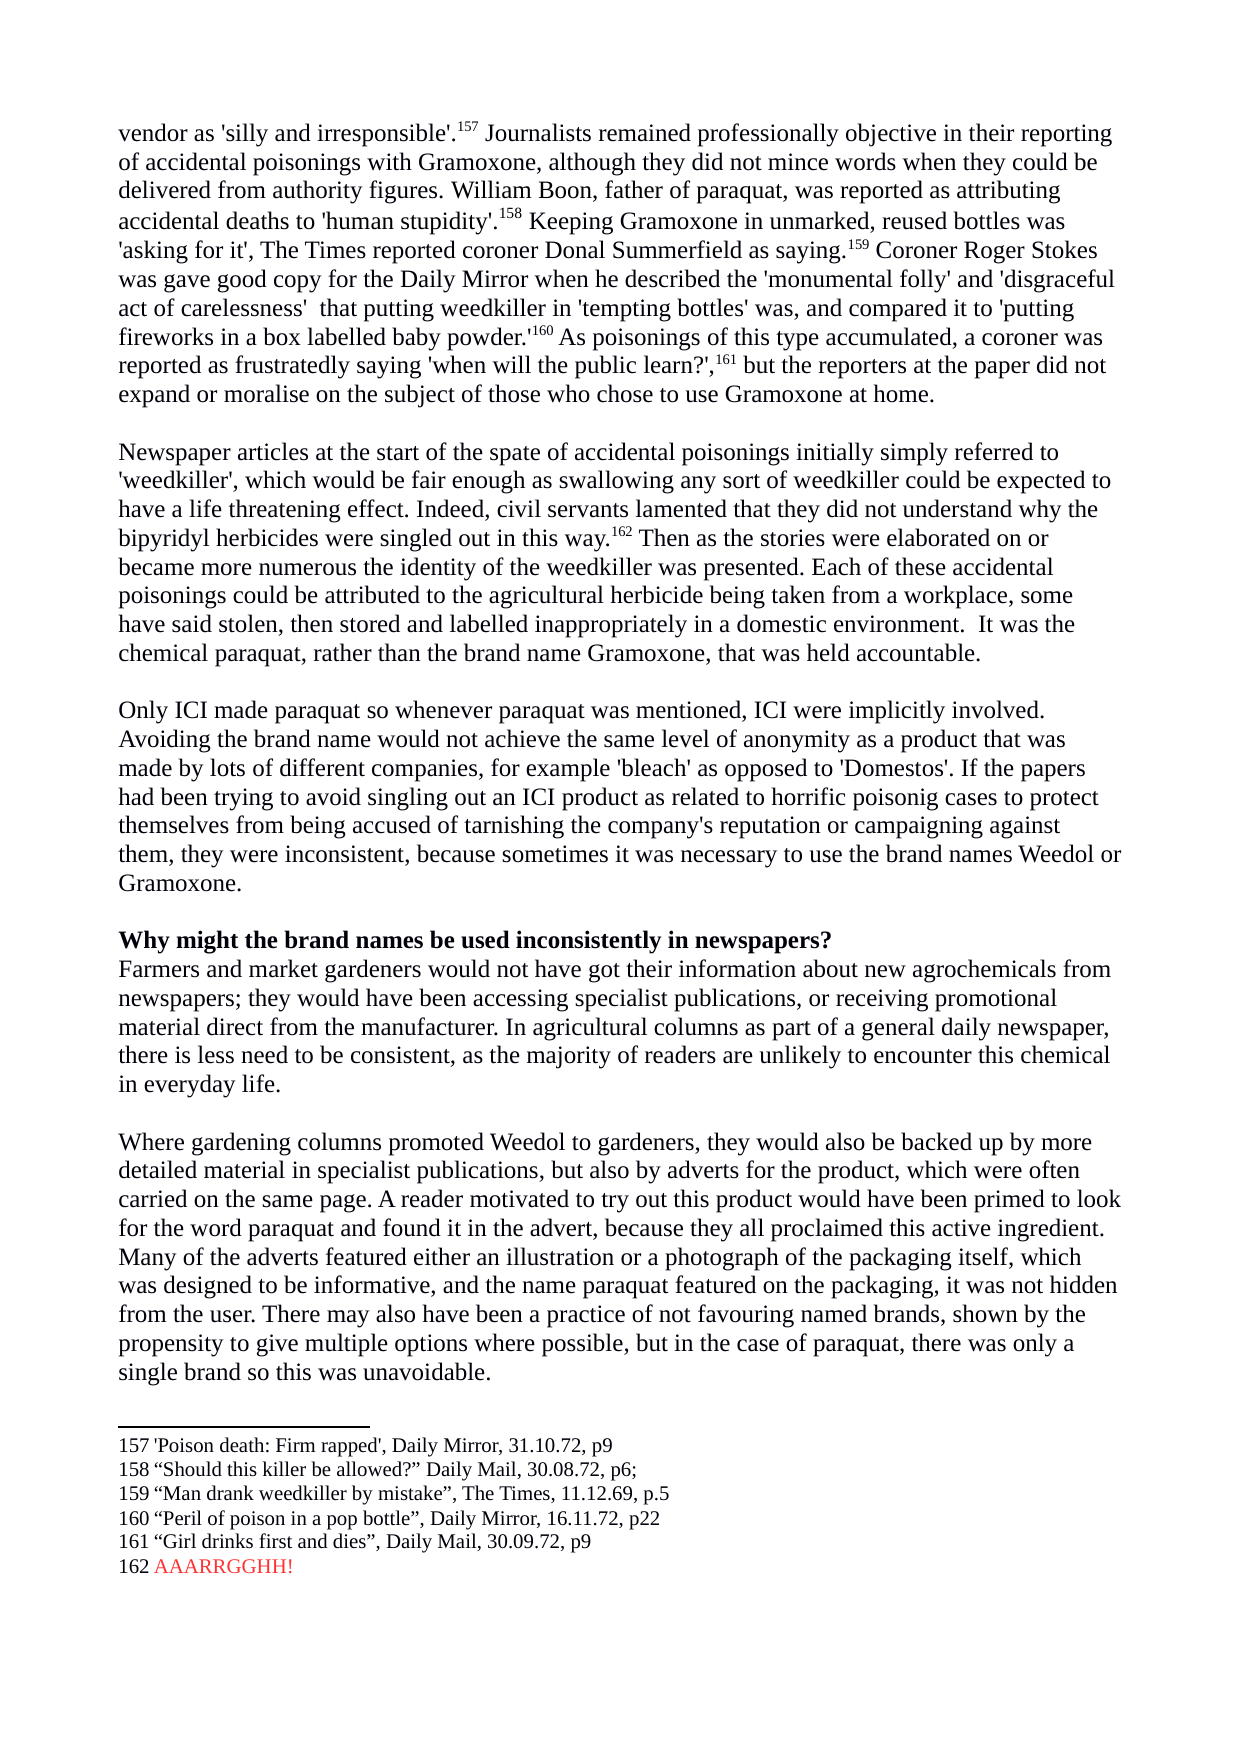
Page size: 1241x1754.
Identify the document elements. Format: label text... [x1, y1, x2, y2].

text AAARRGGHH! [118, 1553, 1122, 1578]
text Where gardening columns promoted Weedol to gardeners, they would also be backed up by more detailed material in specialist publications, but also by adverts for the product, which were often carried on the same page. A reader motivated to try out this product would have been primed to look for the word paraquat and found it in the advert, because they all proclaimed this active ingredient. Many of the adverts featured either an illustration or a photograph of the packaging itself, which was designed to be informative, and the name paraquat featured on the packaging, it was not hidden from the user. There may also have been a practice of not favouring named brands, shown by the propensity to give multiple options where possible, but in the case of paraquat, there was only a single brand so this was unavoidable. [118, 1127, 1122, 1386]
text “Should this killer be allowed?” Daily Mail, 30.08.72, p6; [118, 1457, 1122, 1481]
text Newspaper articles at the start of the spate of accidental poisonings initially simply referred to 'weedkiller', which would be fair enough as swallowing any sort of weedkiller could be expected to have a life threatening effect. Indeed, civil servants lamented that they did not understand why the bipyridyl herbicides were singled out in this way. Then as the stories were elaborated on or became more numerous the identity of the weedkiller was presented. Each of these accidental poisonings could be attributed to the agricultural herbicide being taken from a workplace, some have said stolen, then stored and labelled inappropriately in a domestic environment. It was the chemical paraquat, rather than the brand name Gramoxone, that was held accountable. [118, 437, 1122, 667]
text “Girl drinks first and dies”, Daily Mail, 30.09.72, p9 [118, 1529, 1122, 1553]
text “Peril of poison in a pop bottle”, Daily Mirror, 16.11.72, p22 [118, 1505, 1122, 1529]
text “Man drank weedkiller by mistake”, The Times, 11.12.69, p.5 [118, 1481, 1122, 1505]
text Why might the brand names be used inconsistently in newspapers? [118, 926, 1122, 954]
text vendor as 'silly and irresponsible'. Journalists remained professionally objective in their reporting of accidental poisonings with Gramoxone, although they did not mince words when they could be delivered from authority figures. William Boon, father of paraquat, was reported as attributing accidental deaths to 'human stupidity'. Keeping Gramoxone in unmarked, reused bottles was 'asking for it', The Times reported coroner Donal Summerfield as saying. Coroner Roger Stokes was gave good copy for the Daily Mirror when he described the 'monumental folly' and 'disgraceful act of carelessness' that putting weedkiller in 'tempting bottles' was, and compared it to 'putting fireworks in a box labelled baby powder.' As poisonings of this type accumulated, a coroner was reported as frustratedly saying 'when will the public learn?', but the reporters at the paper did not expand or moralise on the subject of those who chose to use Gramoxone at home. [118, 118, 1122, 408]
text Farmers and market gardeners would not have got their information about new agrochemicals from newspapers; they would have been accessing specialist publications, or receiving promotional material direct from the manufacturer. In agricultural columns as part of a general daily newspaper, there is less need to be consistent, as the majority of readers are unlikely to encounter this chemical in everyday life. [118, 954, 1122, 1098]
text Only ICI made paraquat so whenever paraquat was mentioned, ICI were implicitly involved. Avoiding the brand name would not achieve the same level of anonymity as a product that was made by lots of different companies, for example 'bleach' as opposed to 'Domestos'. If the papers had been trying to avoid singling out an ICI product as related to horrific poisonig cases to protect themselves from being accused of tarnishing the company's reputation or campaigning against them, they were inconsistent, because sometimes it was necessary to use the brand names Weedol or Gramoxone. [118, 696, 1122, 897]
text 'Poison death: Firm rapped', Daily Mirror, 31.10.72, p9 [118, 1433, 1122, 1457]
